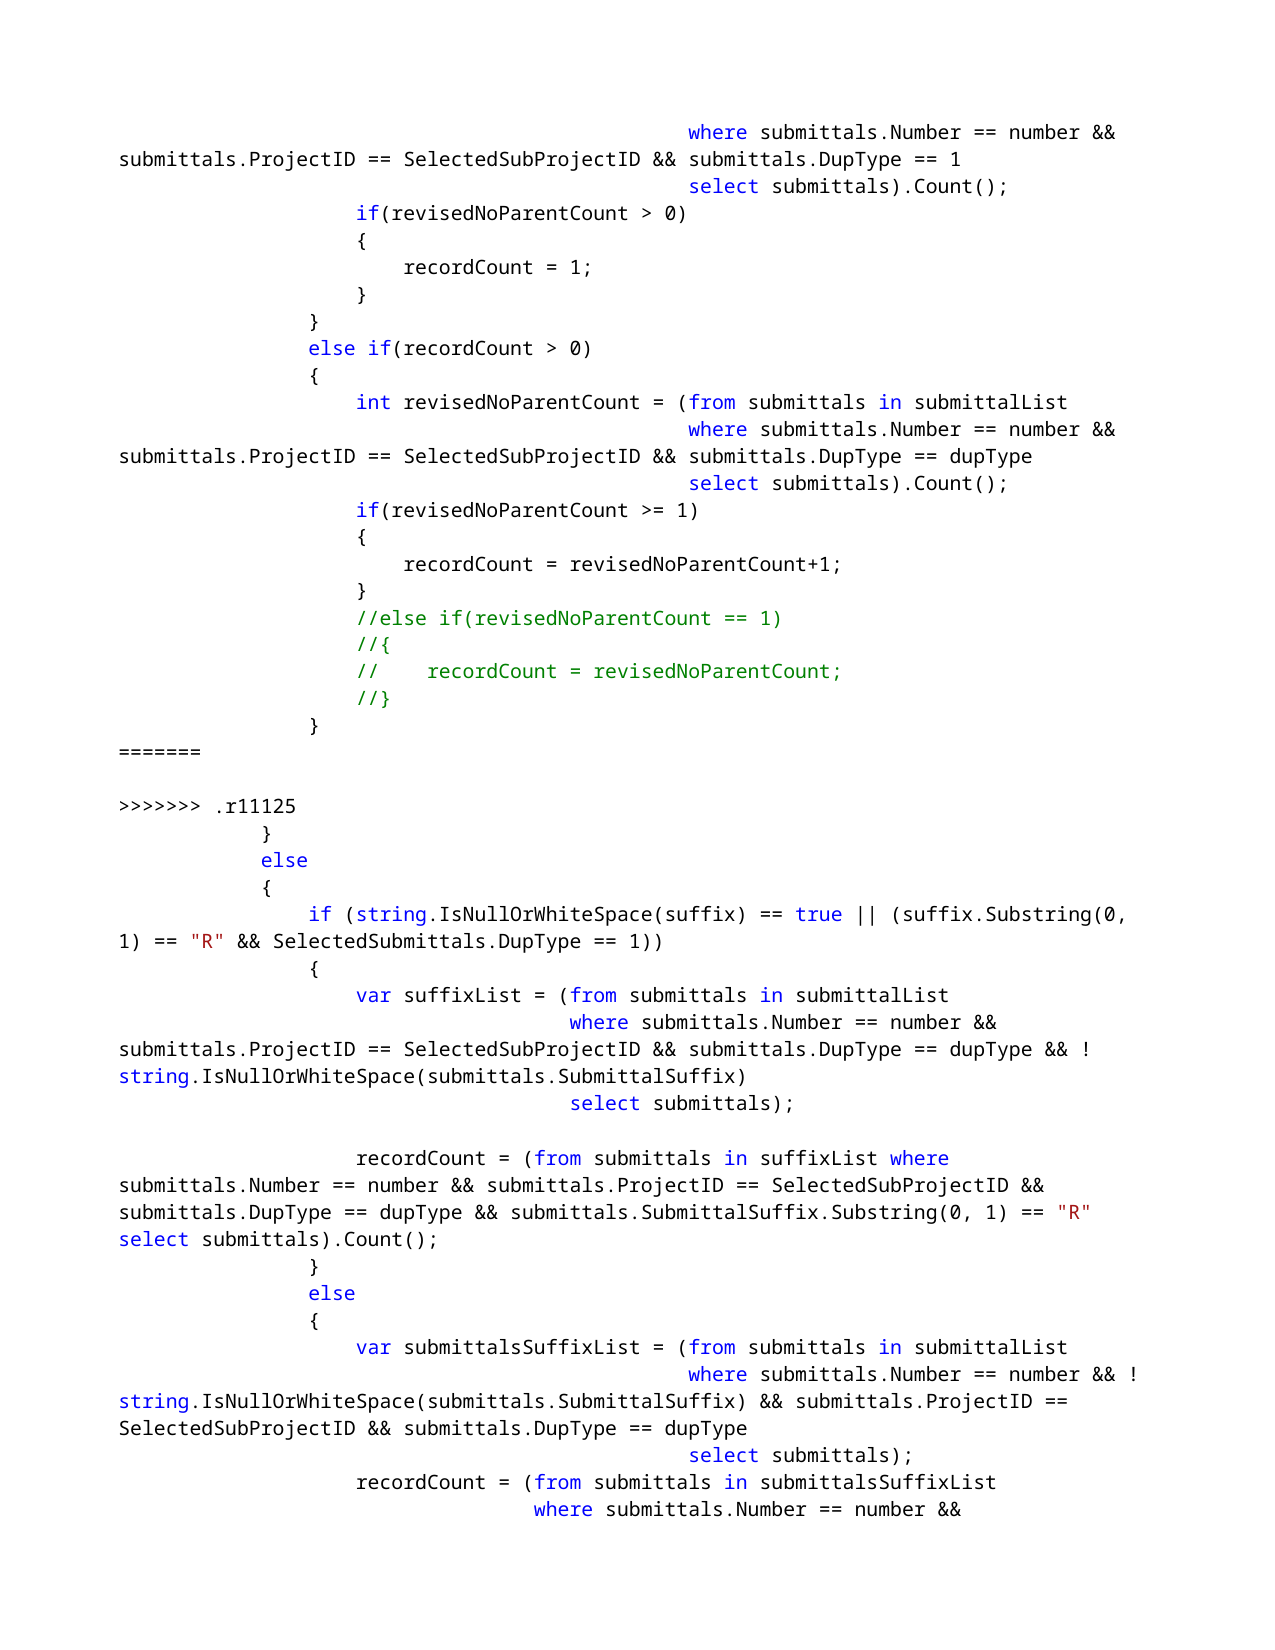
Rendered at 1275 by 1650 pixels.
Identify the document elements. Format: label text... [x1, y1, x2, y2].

text int revisedNoParentCount = (from submittals in submittalList [118, 388, 1157, 415]
text } [118, 307, 1157, 334]
text else if(recordCount > 0) [118, 334, 1157, 361]
text { [118, 1306, 1157, 1333]
text //else if(revisedNoParentCount == 1) [118, 604, 1157, 631]
text if(revisedNoParentCount > 0) [118, 199, 1157, 226]
text { [118, 523, 1157, 550]
text select submittals).Count(); [118, 469, 1157, 496]
text { [118, 954, 1157, 981]
text recordCount = 1; [118, 253, 1157, 280]
text } [118, 712, 1157, 739]
text ======= [118, 739, 1157, 766]
text select submittals); [118, 1441, 1157, 1468]
text // recordCount = revisedNoParentCount; [118, 658, 1157, 685]
text select submittals).Count(); [118, 172, 1157, 199]
text var suffixList = (from submittals in submittalList [118, 981, 1157, 1008]
text select submittals); [118, 1089, 1157, 1116]
text recordCount = (from submittals in submittalsSuffixList [118, 1468, 1157, 1495]
text where submittals.Number == number && submittals.ProjectID == SelectedSubProjectID && submittals.DupType == dupType [118, 415, 1157, 469]
text else [118, 847, 1157, 873]
text if (string.IsNullOrWhiteSpace(suffix) == true || (suffix.Substring(0, 1) == "R" && SelectedSubmittals.DupType == 1)) [118, 901, 1157, 954]
text where submittals.Number == number && submittals.ProjectID == SelectedSubProjectID && submittals.DupType == dupType && !string.IsNullOrWhiteSpace(submittals.SubmittalSuffix) [118, 1008, 1157, 1089]
text } [118, 1252, 1157, 1279]
text //} [118, 685, 1157, 712]
text recordCount = revisedNoParentCount+1; [118, 550, 1157, 577]
text where submittals.Number == number && submittals.ProjectID == SelectedSubProjectID && submittals.DupType == 1 [118, 118, 1157, 172]
text //{ [118, 631, 1157, 658]
text { [118, 361, 1157, 388]
text recordCount = (from submittals in suffixList where submittals.Number == number && submittals.ProjectID == SelectedSubProjectID && submittals.DupType == dupType && submittals.SubmittalSuffix.Substring(0, 1) == "R" select submittals).Count(); [118, 1144, 1157, 1252]
text { [118, 226, 1157, 253]
text where submittals.Number == number && !string.IsNullOrWhiteSpace(submittals.SubmittalSuffix) && submittals.ProjectID == SelectedSubProjectID && submittals.DupType == dupType [118, 1360, 1157, 1441]
text where submittals.Number == number && [118, 1495, 1157, 1522]
text var submittalsSuffixList = (from submittals in submittalList [118, 1333, 1157, 1360]
text else [118, 1279, 1157, 1306]
text >>>>>>> .r11125 [118, 793, 1157, 819]
text } [118, 819, 1157, 847]
text if(revisedNoParentCount >= 1) [118, 496, 1157, 523]
text } [118, 280, 1157, 307]
text { [118, 873, 1157, 901]
text } [118, 577, 1157, 604]
